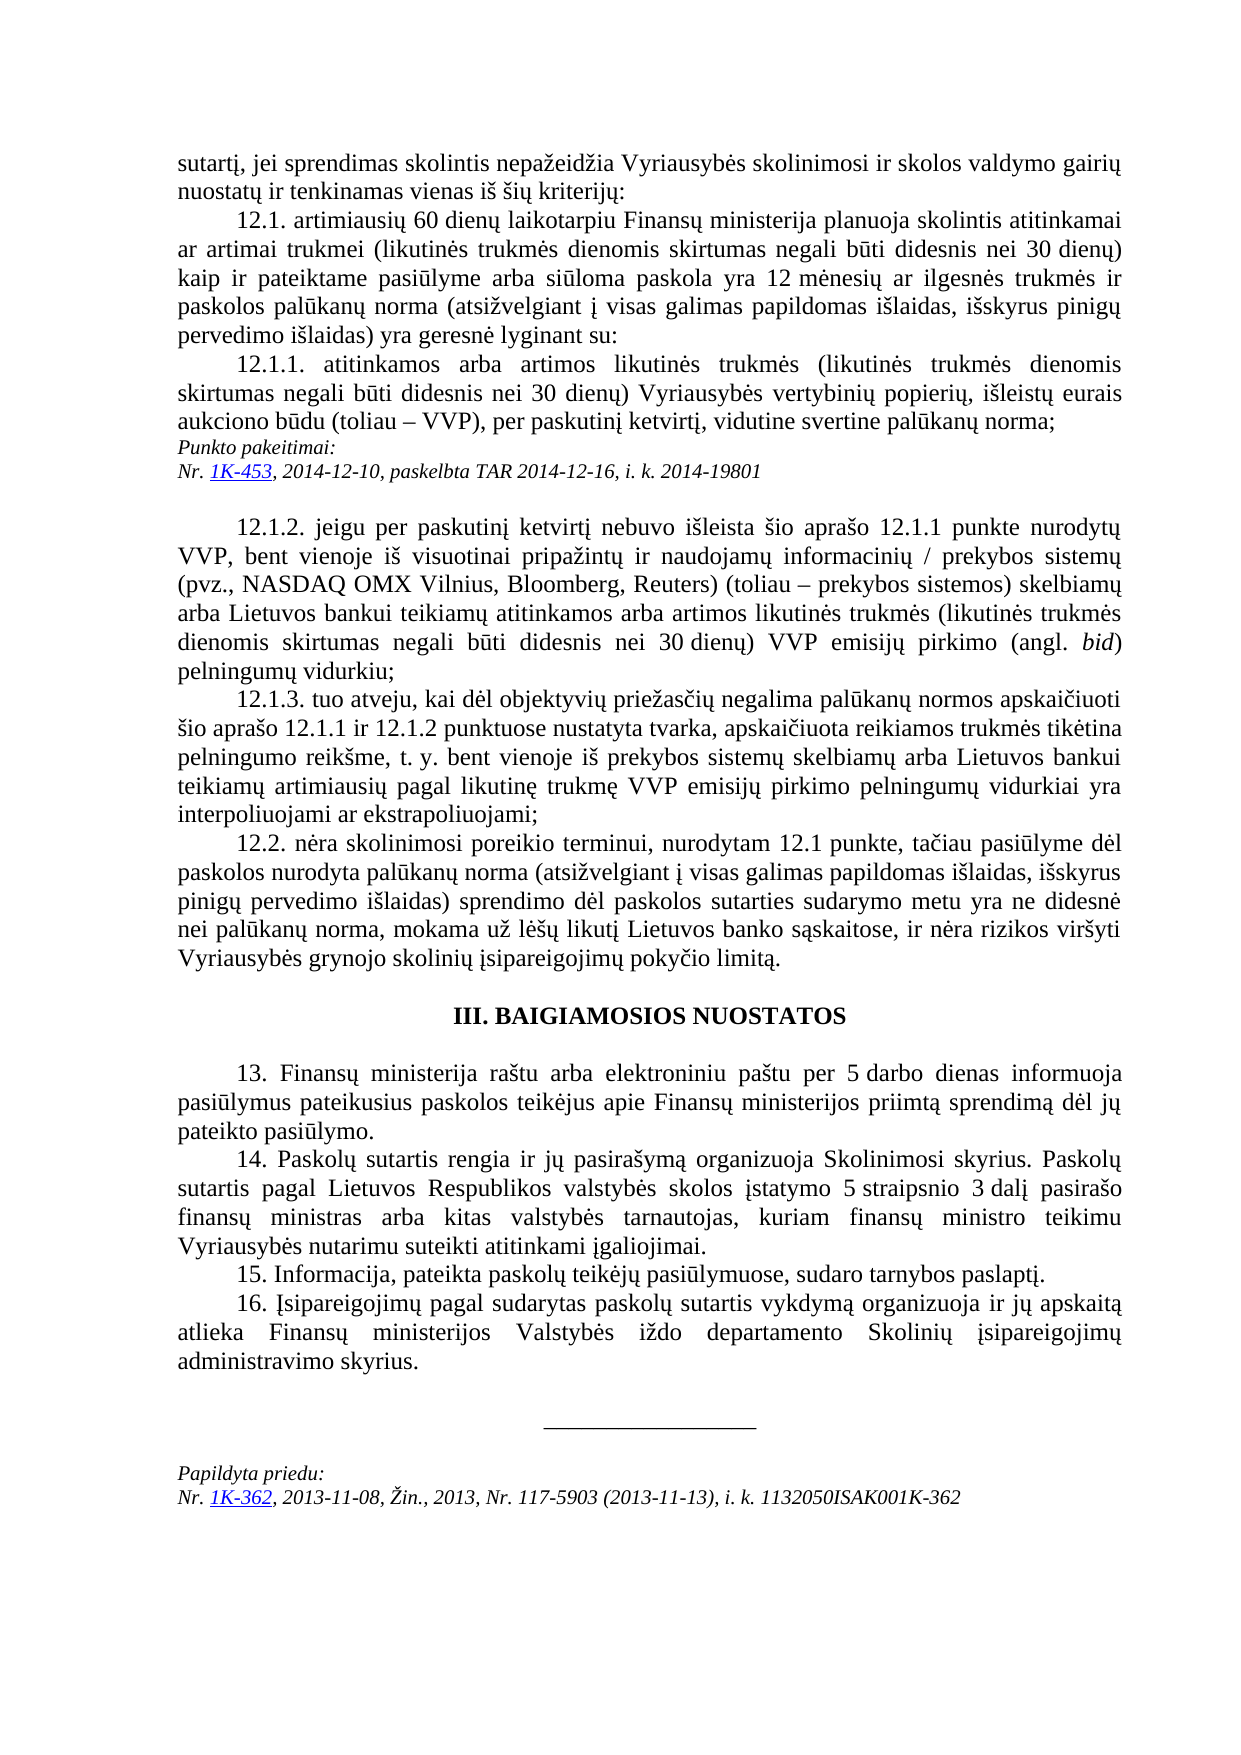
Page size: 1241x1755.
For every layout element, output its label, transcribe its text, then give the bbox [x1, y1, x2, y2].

text sutartį, jei sprendimas skolintis nepažeidžia Vyriausybės skolinimosi ir skolos valdymo gairių nuostatų ir tenkinamas vienas iš šių kriterijų: [177, 148, 1122, 205]
text 13. Finansų ministerija raštu arba elektroniniu paštu per 5 darbo dienas informuoja pasiūlymus pateikusius paskolos teikėjus apie Finansų ministerijos priimtą sprendimą dėl jų pateikto pasiūlymo. [177, 1058, 1122, 1144]
text 16. Įsipareigojimų pagal sudarytas paskolų sutartis vykdymą organizuoja ir jų apskaitą atlieka Finansų ministerijos Valstybės iždo departamento Skolinių įsipareigojimų administravimo skyrius. [177, 1288, 1122, 1374]
text 12.1. artimiausių 60 dienų laikotarpiu Finansų ministerija planuoja skolintis atitinkamai ar artimai trukmei (likutinės trukmės dienomis skirtumas negali būti didesnis nei 30 dienų) kaip ir pateiktame pasiūlyme arba siūloma paskola yra 12 mėnesių ar ilgesnės trukmės ir paskolos palūkanų norma (atsižvelgiant į visas galimas papildomas išlaidas, išskyrus pinigų pervedimo išlaidas) yra geresnė lyginant su: [177, 205, 1122, 349]
text 14. Paskolų sutartis rengia ir jų pasirašymą organizuoja Skolinimosi skyrius. Paskolų sutartis pagal Lietuvos Respublikos valstybės skolos įstatymo 5 straipsnio 3 dalį pasirašo finansų ministras arba kitas valstybės tarnautojas, kuriam finansų ministro teikimu Vyriausybės nutarimu suteikti atitinkami įgaliojimai. [177, 1144, 1122, 1259]
text 12.2. nėra skolinimosi poreikio terminui, nurodytam 12.1 punkte, tačiau pasiūlyme dėl paskolos nurodyta palūkanų norma (atsižvelgiant į visas galimas papildomas išlaidas, išskyrus pinigų pervedimo išlaidas) sprendimo dėl paskolos sutarties sudarymo metu yra ne didesnė nei palūkanų norma, mokama už lėšų likutį Lietuvos banko sąskaitose, ir nėra rizikos viršyti Vyriausybės grynojo skolinių įsipareigojimų pokyčio limitą. [177, 828, 1122, 972]
text _________________ [177, 1403, 1122, 1432]
text Nr. 1K-453, 2014-12-10, paskelbta TAR 2014-12-16, i. k. 2014-19801 [177, 459, 1122, 483]
text 12.1.3. tuo atveju, kai dėl objektyvių priežasčių negalima palūkanų normos apskaičiuoti šio aprašo 12.1.1 ir 12.1.2 punktuose nustatyta tvarka, apskaičiuota reikiamos trukmės tikėtina pelningumo reikšme, t. y. bent vienoje iš prekybos sistemų skelbiamų arba Lietuvos bankui teikiamų artimiausių pagal likutinę trukmę VVP emisijų pirkimo pelningumų vidurkiai yra interpoliuojami ar ekstrapoliuojami; [177, 684, 1122, 828]
text III. BAIGIAMOSIOS NUOSTATOS [177, 1001, 1122, 1029]
text 15. Informacija, pateikta paskolų teikėjų pasiūlymuose, sudaro tarnybos paslaptį. [177, 1259, 1122, 1288]
text 12.1.1. atitinkamos arba artimos likutinės trukmės (likutinės trukmės dienomis skirtumas negali būti didesnis nei 30 dienų) Vyriausybės vertybinių popierių, išleistų eurais aukciono būdu (toliau – VVP), per paskutinį ketvirtį, vidutine svertine palūkanų norma; [177, 349, 1122, 435]
text 12.1.2. jeigu per paskutinį ketvirtį nebuvo išleista šio aprašo 12.1.1 punkte nurodytų VVP, bent vienoje iš visuotinai pripažintų ir naudojamų informacinių / prekybos sistemų (pvz., NASDAQ OMX Vilnius, Bloomberg, Reuters) (toliau – prekybos sistemos) skelbiamų arba Lietuvos bankui teikiamų atitinkamos arba artimos likutinės trukmės (likutinės trukmės dienomis skirtumas negali būti didesnis nei 30 dienų) VVP emisijų pirkimo (angl. bid) pelningumų vidurkiu; [177, 512, 1122, 684]
text Punkto pakeitimai: [177, 435, 1122, 459]
text Papildyta priedu: [177, 1461, 1122, 1485]
text Nr. 1K-362, 2013-11-08, Žin., 2013, Nr. 117-5903 (2013-11-13), i. k. 1132050ISAK001K-362 [177, 1485, 1122, 1509]
